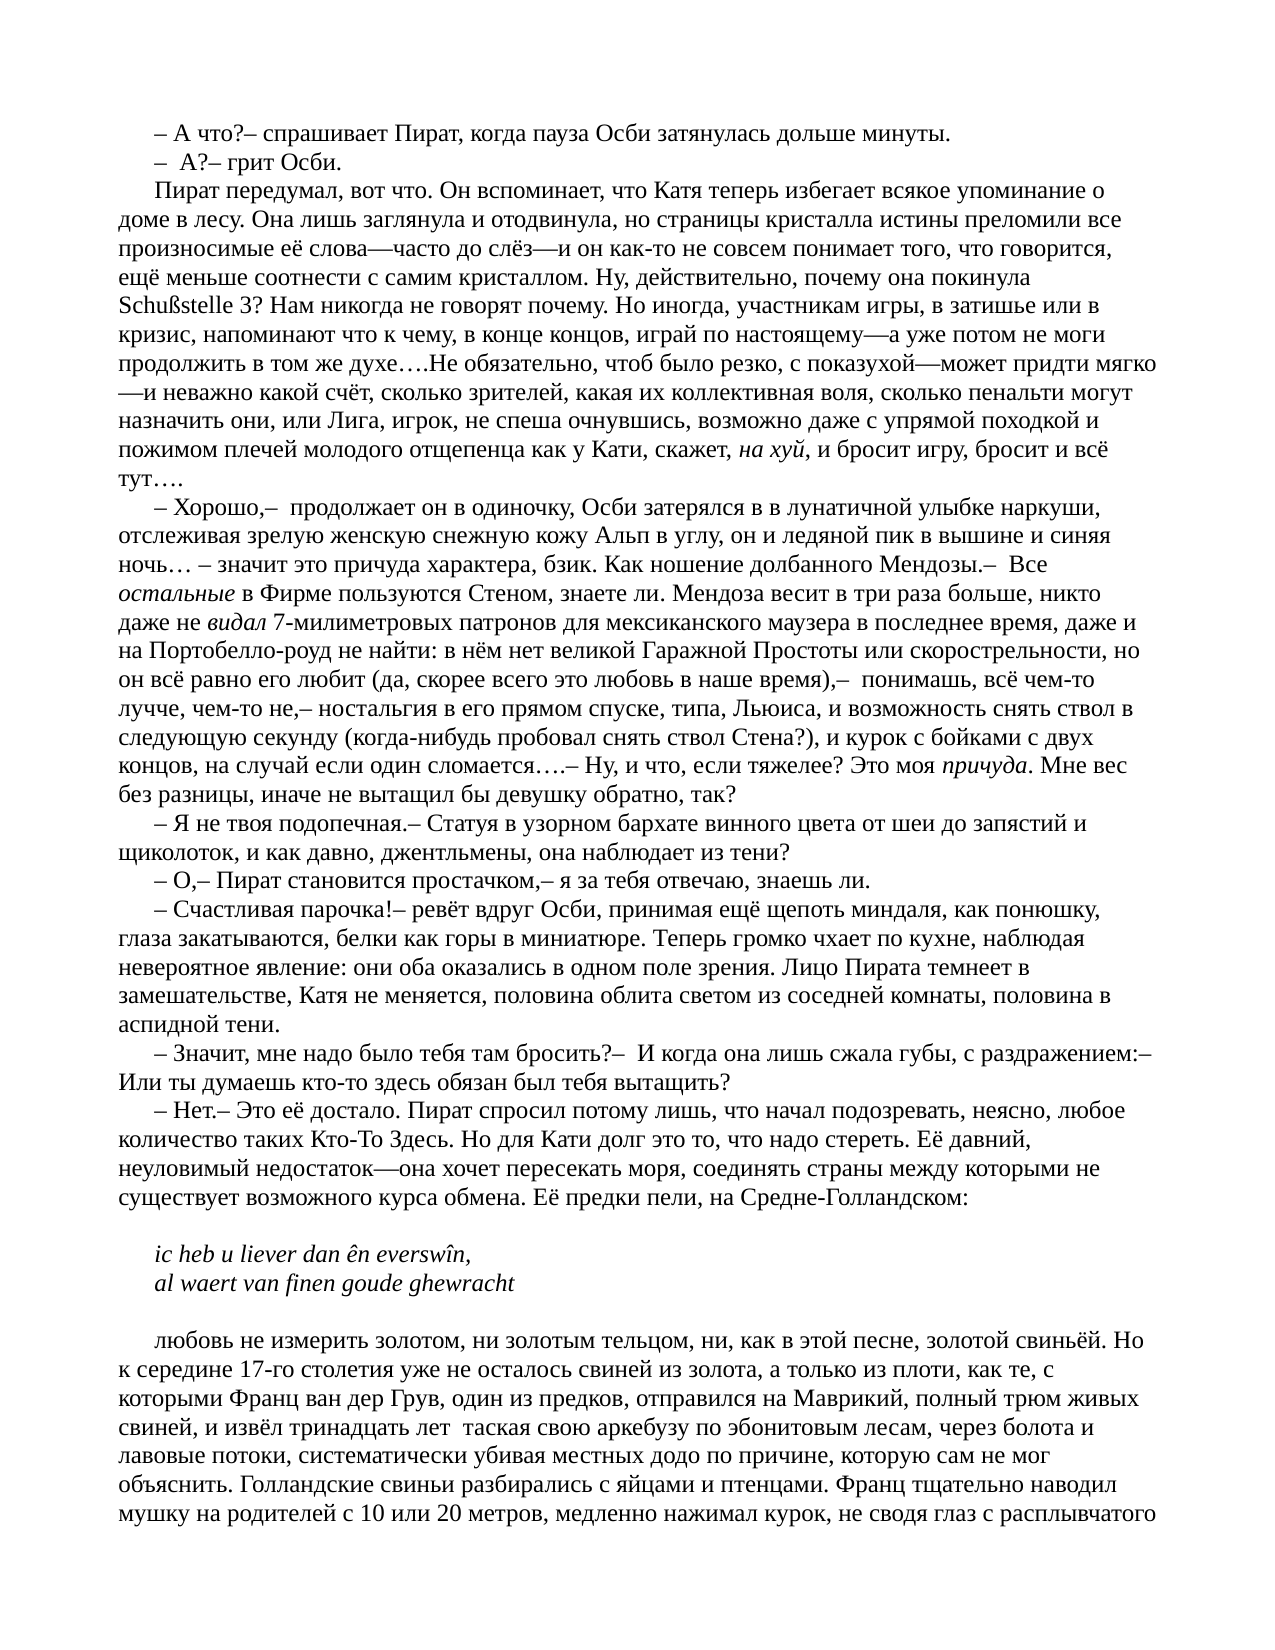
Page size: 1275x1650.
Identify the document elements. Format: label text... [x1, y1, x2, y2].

text ic heb u liever dan ên everswîn, [118, 1239, 1157, 1268]
text любовь не измерить золотом, ни золотым тельцом, ни, как в этой песне, золотой свиньёй. Но к середине 17-го столетия уже не осталось свиней из золота, а только из плоти, как те, с которыми Франц ван дер Грув, один из предков, отправился на Маврикий, полный трюм живых свиней, и извёл тринадцать лет таская свою аркебузу по эбонитовым лесам, через болота и лавовые потоки, систематически убивая местных додо по причине, которую сам не мог объяснить. Голландские свиньи разбирались с яйцами и птенцами. Франц тщательно наводил мушку на родителей с 10 или 20 метров, медленно нажимал курок, не сводя глаз с расплывчатого [118, 1326, 1157, 1527]
text Пират передумал, вот что. Он вспоминает, что Катя теперь избегает всякое упоминание о доме в лесу. Она лишь заглянула и отодвинула, но страницы кристалла истины преломили все произносимые её слова—часто до слёз—и он как-то не совсем понимает того, что говорится, ещё меньше соотнести с самим кристаллом. Ну, действительно, почему она покинула Schußstelle 3? Нам никогда не говорят почему. Но иногда, участникам игры, в затишье или в кризис, напоминают что к чему, в конце концов, играй по настоящему—а уже потом не моги продолжить в том же духе….Не обязательно, чтоб было резко, с показухой—может придти мягко—и неважно какой счёт, сколько зрителей, какая их коллективная воля, сколько пенальти могут назначить они, или Лига, игрок, не спеша очнувшись, возможно даже с упрямой походкой и пожимом плечей молодого отщепенца как у Кати, скажет, на хуй, и бросит игру, бросит и всё тут…. [118, 176, 1157, 492]
text – Хорошо,– продолжает он в одиночку, Осби затерялся в в лунатичной улыбке наркуши, отслеживая зрелую женскую снежную кожу Альп в углу, он и ледяной пик в вышине и синяя ночь… – значит это причуда характера, бзик. Как ношение долбанного Мендозы.– Все остальные в Фирме пользуются Стеном, знаете ли. Мендоза весит в три раза больше, никто даже не видал 7-милиметровых патронов для мексиканского маузера в последнее время, даже и на Портобелло-роуд не найти: в нём нет великой Гаражной Простоты или скорострельности, но он всё равно его любит (да, скорее всего это любовь в наше время),– понимашь, всё чем-то лучче, чем-то не,– ностальгия в его прямом спуске, типа, Льюиса, и возможность снять ствол в следующую секунду (когда-нибудь пробовал снять ствол Стена?), и курок с бойками с двух концов, на случай если один сломается….– Ну, и что, если тяжелее? Это моя причуда. Мне вес без разницы, иначе не вытащил бы девушку обратно, так? [118, 492, 1157, 808]
text – А что?– спрашивает Пират, когда пауза Осби затянулась дольше минуты. [118, 118, 1157, 147]
text – Счастливая парочка!– ревёт вдруг Осби, принимая ещё щепоть миндаля, как понюшку, глаза закатываются, белки как горы в миниатюре. Теперь громко чхает по кухне, наблюдая невероятное явление: они оба оказались в одном поле зрения. Лицо Пирата темнеет в замешательстве, Катя не меняется, половина облита светом из соседней комнаты, половина в аспидной тени. [118, 894, 1157, 1038]
text – А?– грит Осби. [118, 147, 1157, 176]
text – Я не твоя подопечная.– Статуя в узорном бархате винного цвета от шеи до запястий и щиколоток, и как давно, джентльмены, она наблюдает из тени? [118, 808, 1157, 866]
text – Нет.– Это её достало. Пират спросил потому лишь, что начал подозревать, неясно, любое количество таких Кто-То Здесь. Но для Кати долг это то, что надо стереть. Её давний, неуловимый недостаток—она хочет пересекать моря, соединять страны между которыми не существует возможного курса обмена. Её предки пели, на Средне-Голландском: [118, 1096, 1157, 1211]
text – О,– Пират становится простачком,– я за тебя отвечаю, знаешь ли. [118, 866, 1157, 894]
text – Значит, мне надо было тебя там бросить?– И когда она лишь сжала губы, с раздражением:– Или ты думаешь кто-то здесь обязан был тебя вытащить? [118, 1038, 1157, 1096]
text al waert van finen goude ghewracht [118, 1268, 1157, 1297]
